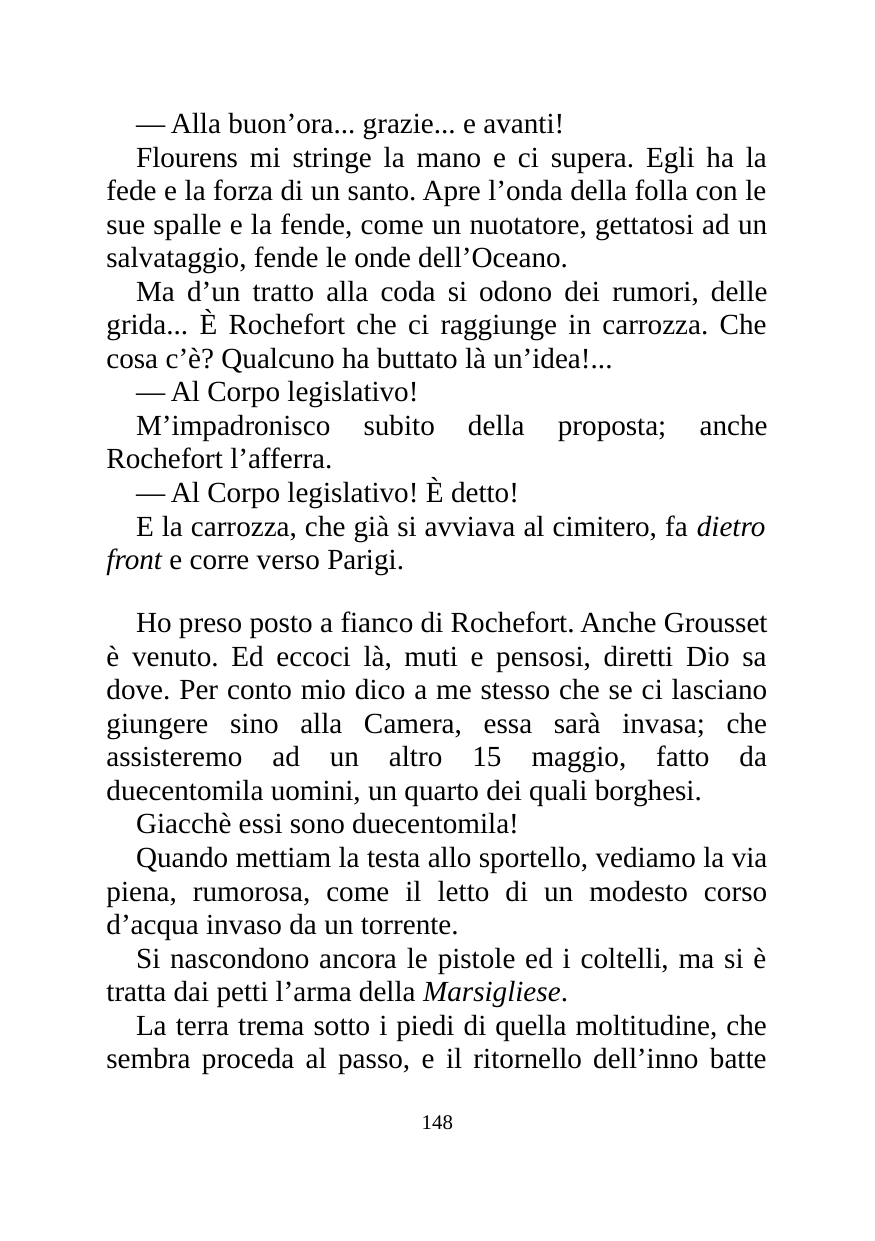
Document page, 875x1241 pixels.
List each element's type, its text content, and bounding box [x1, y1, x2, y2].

text M’impadronisco subito della proposta; anche Rochefort l’afferra. [106, 408, 768, 475]
text Si nascondono ancora le pistole ed i coltelli, ma si è tratta dai petti l’arma della Marsigliese. [106, 941, 768, 1008]
text Ma d’un tratto alla coda si odono dei rumori, delle grida... È Rochefort che ci raggiunge in carrozza. Che cosa c’è? Qualcuno ha buttato là un’idea!... [106, 274, 768, 374]
text Ho preso posto a fianco di Rochefort. Anche Grousset è venuto. Ed eccoci là, muti e pensosi, diretti Dio sa dove. Per conto mio dico a me stesso che se ci lasciano giungere sino alla Camera, essa sarà invasa; che assisteremo ad un altro 15 maggio, fatto da duecentomila uomini, un quarto dei quali borghesi. [106, 605, 768, 807]
text — Al Corpo legislativo! È detto! [106, 475, 768, 509]
text Quando mettiam la testa allo sportello, vediamo la via piena, rumorosa, come il letto di un modesto corso d’acqua invaso da un torrente. [106, 840, 768, 941]
text La terra trema sotto i piedi di quella moltitudine, che sembra proceda al passo, e il ritornello dell’inno batte [106, 1008, 768, 1075]
text Giacchè essi sono duecentomila! [106, 807, 768, 840]
text Flourens mi stringe la mano e ci supera. Egli ha la fede e la forza di un santo. Apre l’onda della folla con le sue spalle e la fende, come un nuotatore, gettatosi ad un salvataggio, fende le onde dell’Oceano. [106, 140, 768, 274]
text — Alla buon’ora... grazie... e avanti! [106, 106, 768, 140]
text E la carrozza, che già si avviava al cimitero, fa dietro front e corre verso Parigi. [106, 509, 768, 576]
text — Al Corpo legislativo! [106, 374, 768, 408]
